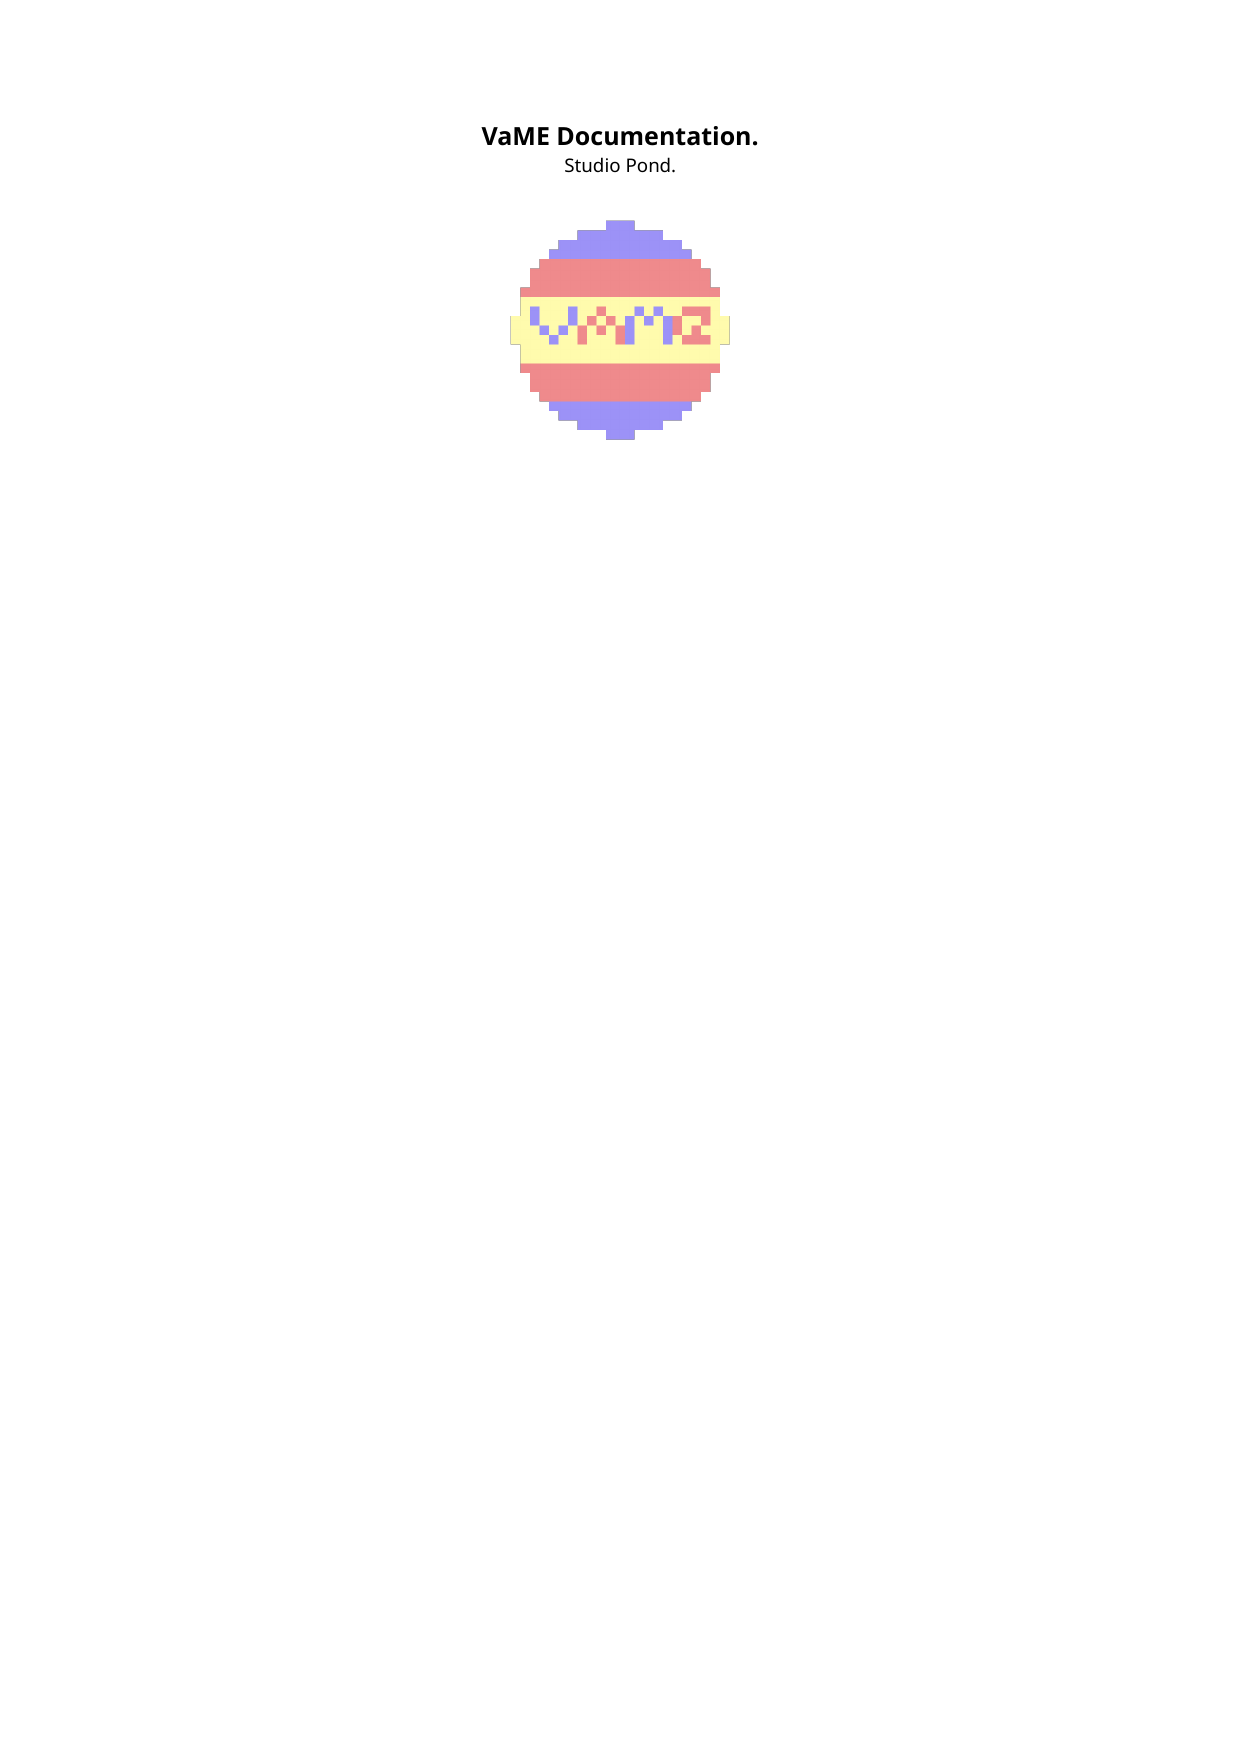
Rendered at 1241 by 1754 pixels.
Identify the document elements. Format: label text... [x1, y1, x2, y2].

picture [501, 211, 739, 449]
text Studio Pond. [118, 152, 1122, 178]
text VaME Documentation. [118, 118, 1122, 152]
